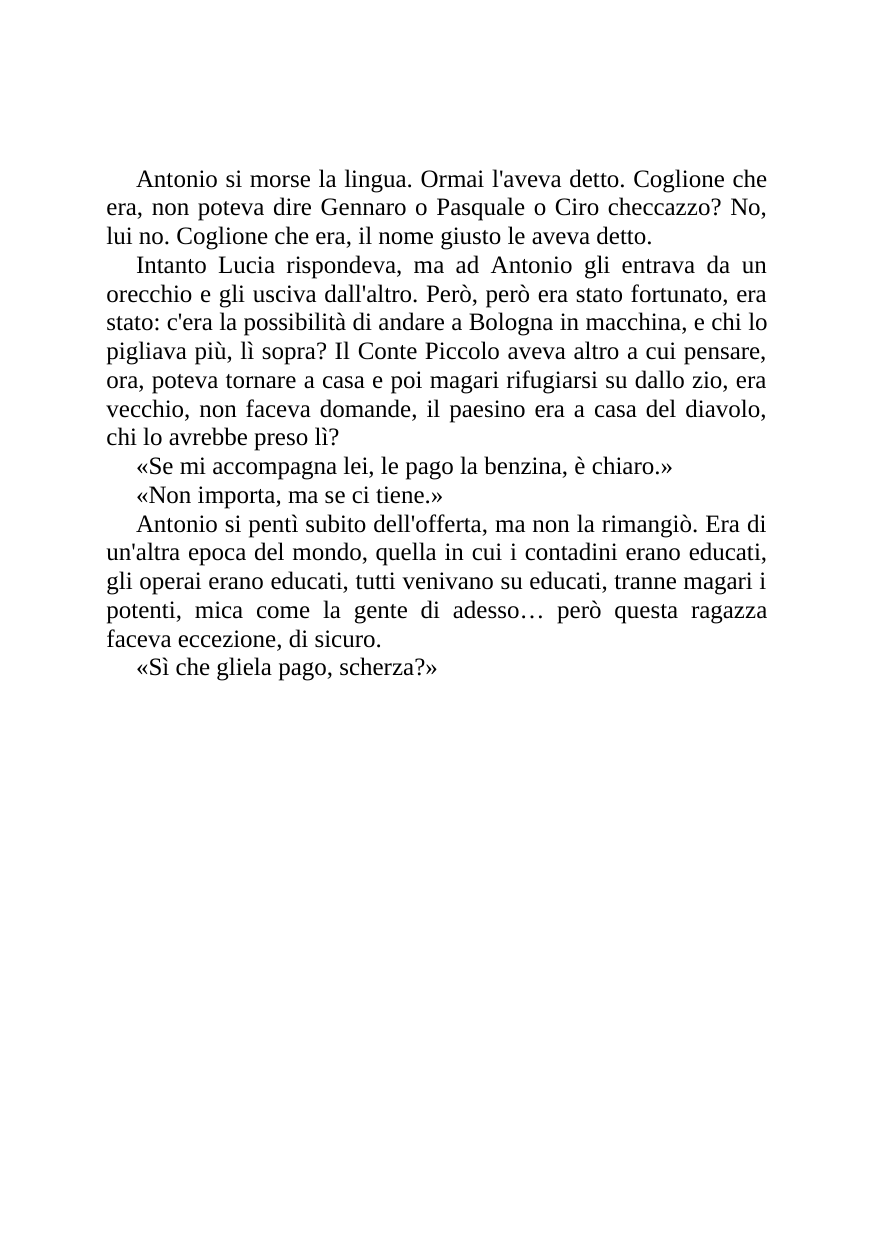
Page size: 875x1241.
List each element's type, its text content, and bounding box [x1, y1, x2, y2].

text «Se mi accompagna lei, le pago la benzina, è chiaro.» [106, 451, 768, 480]
text Antonio si pentì subito dell'offerta, ma non la rimangiò. Era di un'altra epoca del mondo, quella in cui i contadini erano educati, gli operai erano educati, tutti venivano su educati, tranne magari i potenti, mica come la gente di adesso… però questa ragazza faceva eccezione, di sicuro. [106, 509, 768, 652]
text Antonio si morse la lingua. Ormai l'aveva detto. Coglione che era, non poteva dire Gennaro o Pasquale o Ciro checcazzo? No, lui no. Coglione che era, il nome giusto le aveva detto. [106, 164, 768, 250]
text «Non importa, ma se ci tiene.» [106, 480, 768, 509]
text Intanto Lucia rispondeva, ma ad Antonio gli entrava da un orecchio e gli usciva dall'altro. Però, però era stato fortunato, era stato: c'era la possibilità di andare a Bologna in macchina, e chi lo pigliava più, lì sopra? Il Conte Piccolo aveva altro a cui pensare, ora, poteva tornare a casa e poi magari rifugiarsi su dallo zio, era vecchio, non faceva domande, il paesino era a casa del diavolo, chi lo avrebbe preso lì? [106, 250, 768, 451]
text «Sì che gliela pago, scherza?» [106, 652, 768, 681]
